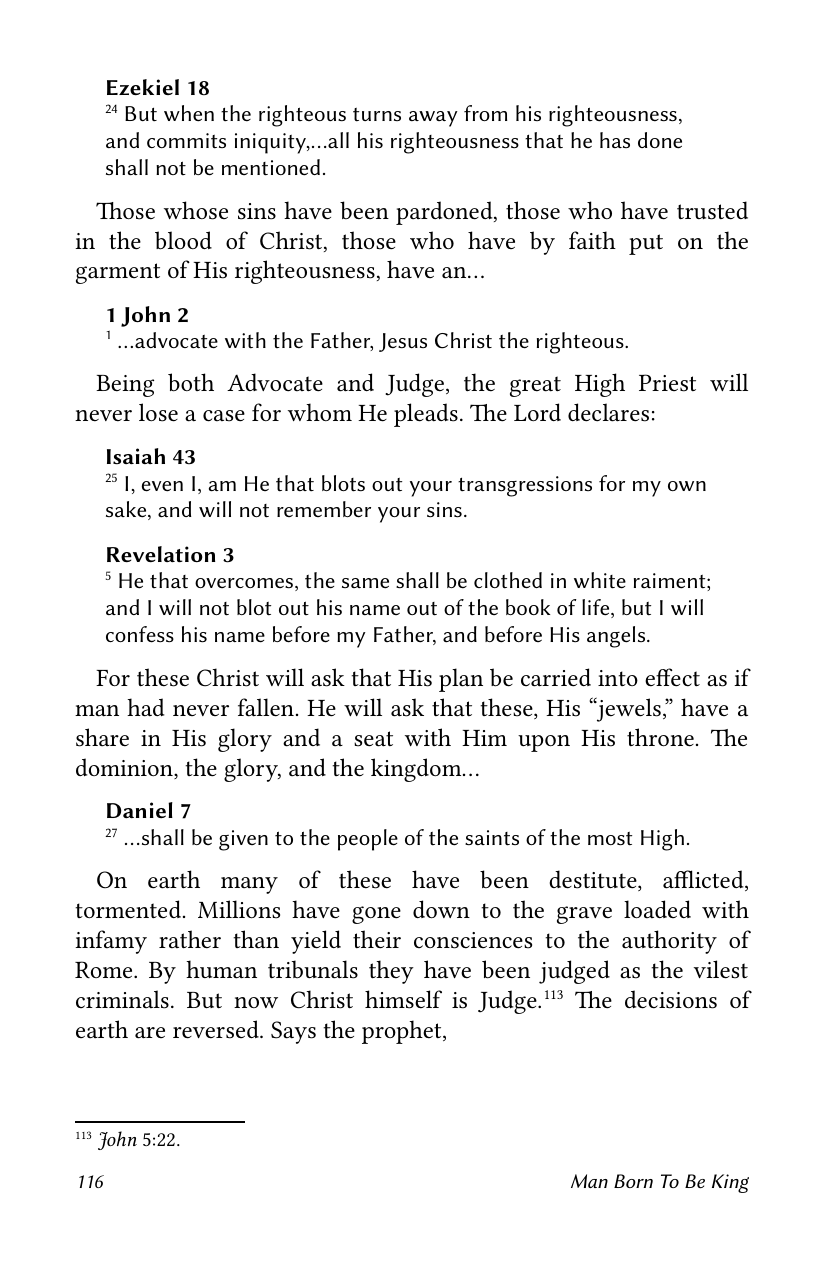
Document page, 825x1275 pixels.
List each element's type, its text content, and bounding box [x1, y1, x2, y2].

text Ezekiel 18 [105, 75, 750, 101]
text Daniel 7 [105, 798, 750, 824]
text 5 He that overcomes, the same shall be clothed in white raiment; and I will not blot out his name out of the book of life, but I will confess his name before my Father, and before His angels. [105, 568, 720, 648]
text 25 I, even I, am He that blots out your transgressions for my own sake, and will not remember your sins. [105, 470, 720, 523]
text 27 ...shall be given to the people of the saints of the most High. [105, 824, 720, 851]
text 24 But when the righteous turns away from his righteousness, and commits iniquity,...all his righteousness that he has done shall not be mentioned. [105, 101, 720, 181]
text John 5:22. [75, 1128, 750, 1152]
text Revelation 3 [105, 542, 750, 568]
text 1 ...advocate with the Father, Jesus Christ the righteous. [105, 328, 720, 354]
text Isaiah 43 [105, 444, 750, 470]
text On earth many of these have been destitute, afflicted, tormented. Millions have gone down to the grave loaded with infamy rather than yield their consciences to the authority of Rome. By human tribunals they have been judged as the vilest criminals. But now Christ himself is Judge. The decisions of earth are reversed. Says the prophet, [75, 866, 750, 1044]
text Being both Advocate and Judge, the great High Priest will never lose a case for whom He pleads. The Lord declares: [75, 369, 750, 428]
text For these Christ will ask that His plan be carried into effect as if man had never fallen. He will ask that these, His “jewels,” have a share in His glory and a seat with Him upon His throne. The dominion, the glory, and the kingdom… [75, 664, 750, 782]
text 1 John 2 [105, 301, 750, 328]
text Those whose sins have been pardoned, those who have trusted in the blood of Christ, those who have by faith put on the garment of His righteousness, have an… [75, 197, 750, 285]
